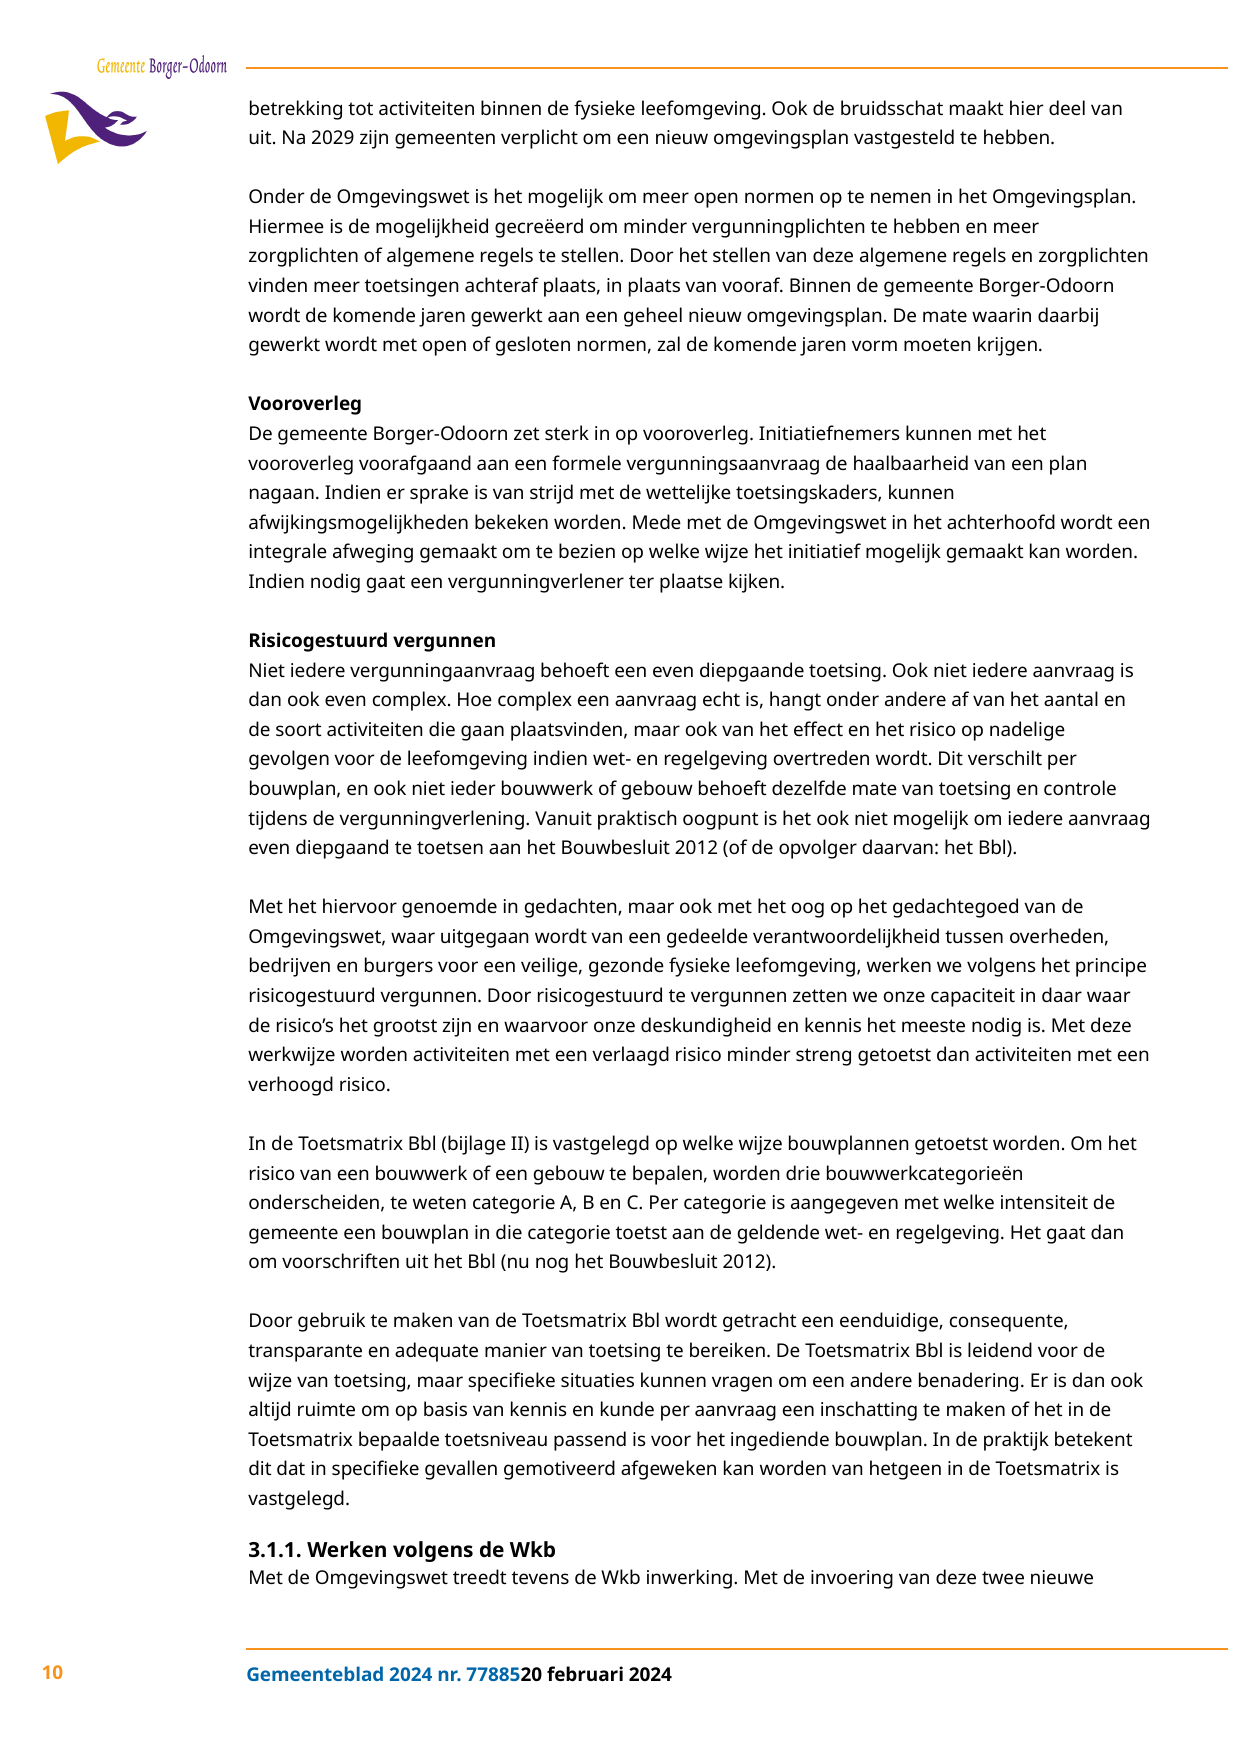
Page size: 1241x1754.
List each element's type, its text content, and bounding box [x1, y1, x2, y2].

text Met het hiervoor genoemde in gedachten, maar ook met het oog op het gedachtegoed van de Omgevingswet, waar uitgegaan wordt van een gedeelde verantwoordelijkheid tussen overheden, bedrijven en burgers voor een veilige, gezonde fysieke leefomgeving, werken we volgens het principe risicogestuurd vergunnen. Door risicogestuurd te vergunnen zetten we onze capaciteit in daar waar de risico’s het grootst zijn en waarvoor onze deskundigheid en kennis het meeste nodig is. Met deze werkwijze worden activiteiten met een verlaagd risico minder streng getoetst dan activiteiten met een verhoogd risico. [248, 893, 1152, 1097]
text Niet iedere vergunningaanvraag behoeft een even diepgaande toetsing. Ook niet iedere aanvraag is dan ook even complex. Hoe complex een aanvraag echt is, hangt onder andere af van het aantal en de soort activiteiten die gaan plaatsvinden, maar ook van het effect en het risico op nadelige gevolgen voor de leefomgeving indien wet- en regelgeving overtreden wordt. Dit verschilt per bouwplan, en ook niet ieder bouwwerk of gebouw behoeft dezelfde mate van toetsing en controle tijdens de vergunningverlening. Vanuit praktisch oogpunt is het ook niet mogelijk om iedere aanvraag even diepgaand te toetsen aan het Bouwbesluit 2012 (of de opvolger daarvan: het Bbl). [248, 657, 1152, 860]
text betrekking tot activiteiten binnen de fysieke leefomgeving. Ook de bruidsschat maakt hier deel van uit. Na 2029 zijn gemeenten verplicht om een nieuw omgevingsplan vastgesteld te hebben. [248, 95, 1152, 150]
picture [41, 47, 231, 172]
text Met de Omgevingswet treedt tevens de Wkb inwerking. Met de invoering van deze twee nieuwe [248, 1564, 1152, 1590]
text Onder de Omgevingswet is het mogelijk om meer open normen op te nemen in het Omgevingsplan. Hiermee is de mogelijkheid gecreëerd om minder vergunningplichten te hebben en meer zorgplichten of algemene regels te stellen. Door het stellen van deze algemene regels en zorgplichten vinden meer toetsingen achteraf plaats, in plaats van vooraf. Binnen de gemeente Borger-Odoorn wordt de komende jaren gewerkt aan een geheel nieuw omgevingsplan. De mate waarin daarbij gewerkt wordt met open of gesloten normen, zal de komende jaren vorm moeten krijgen. [248, 183, 1152, 357]
text De gemeente Borger-Odoorn zet sterk in op vooroverleg. Initiatiefnemers kunnen met het vooroverleg voorafgaand aan een formele vergunningsaanvraag de haalbaarheid van een plan nagaan. Indien er sprake is van strijd met de wettelijke toetsingskaders, kunnen afwijkingsmogelijkheden bekeken worden. Mede met de Omgevingswet in het achterhoofd wordt een integrale afweging gemaakt om te bezien op welke wijze het initiatief mogelijk gemaakt kan worden. Indien nodig gaat een vergunningverlener ter plaatse kijken. [248, 420, 1152, 594]
text Vooroverleg [248, 391, 1152, 416]
text In de Toetsmatrix Bbl (bijlage II) is vastgelegd op welke wijze bouwplannen getoetst worden. Om het risico van een bouwwerk of een gebouw te bepalen, worden drie bouwwerkcategorieën onderscheiden, te weten categorie A, B en C. Per categorie is aangegeven met welke intensiteit de gemeente een bouwplan in die categorie toetst aan de geldende wet- en regelgeving. Het gaat dan om voorschriften uit het Bbl (nu nog het Bouwbesluit 2012). [248, 1130, 1152, 1274]
text Risicogestuurd vergunnen [248, 627, 1152, 653]
text Door gebruik te maken van de Toetsmatrix Bbl wordt getracht een eenduidige, consequente, transparante en adequate manier van toetsing te bereiken. De Toetsmatrix Bbl is leidend voor de wijze van toetsing, maar specifieke situaties kunnen vragen om een andere benadering. Er is dan ook altijd ruimte om op basis van kennis en kunde per aanvraag een inschatting te maken of het in de Toetsmatrix bepaalde toetsniveau passend is voor het ingediende bouwplan. In de praktijk betekent dit dat in specifieke gevallen gemotiveerd afgeweken kan worden van hetgeen in de Toetsmatrix is vastgelegd. [248, 1308, 1152, 1511]
text 3.1.1. Werken volgens de Wkb [248, 1536, 1152, 1564]
